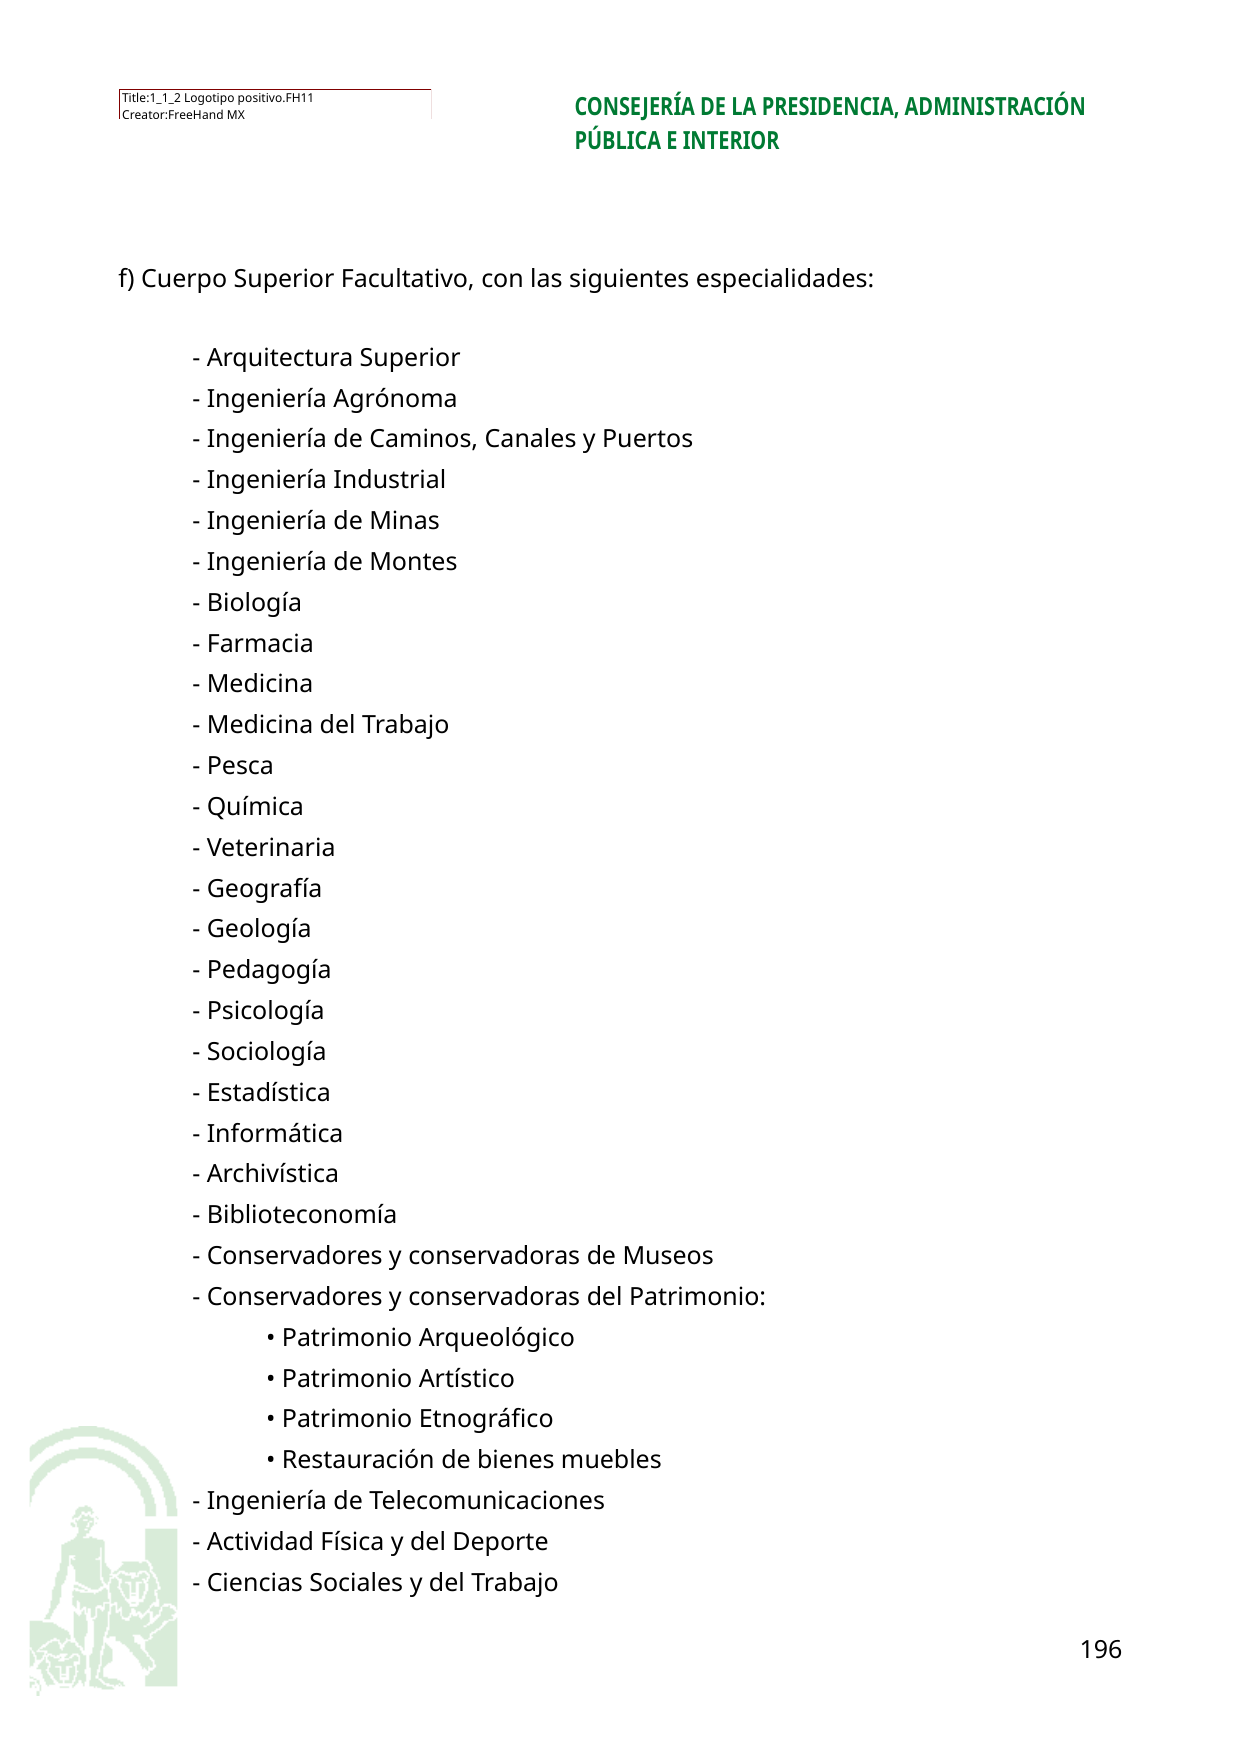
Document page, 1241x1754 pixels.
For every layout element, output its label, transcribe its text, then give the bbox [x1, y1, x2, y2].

text - Estadística [118, 1074, 1122, 1108]
text - Psicología [118, 993, 1122, 1027]
text • Patrimonio Etnográfico [118, 1401, 1122, 1435]
text - Ingeniería de Caminos, Canales y Puertos [118, 421, 1122, 455]
text - Pesca [118, 748, 1122, 782]
text - Archivística [118, 1156, 1122, 1190]
text - Ingeniería de Montes [118, 543, 1122, 578]
text - Geografía [118, 870, 1122, 904]
text - Sociología [118, 1033, 1122, 1068]
text - Ingeniería de Minas [118, 503, 1122, 537]
text - Medicina [118, 666, 1122, 700]
text - Actividad Física y del Deporte [178, 1523, 1122, 1558]
text - Conservadores y conservadoras de Museos [118, 1238, 1122, 1272]
text - Medicina del Trabajo [118, 707, 1122, 741]
text - Arquitectura Superior [118, 339, 1122, 373]
text - Ingeniería Agrónoma [118, 380, 1122, 414]
text - Ciencias Sociales y del Trabajo [178, 1564, 1122, 1598]
text - Informática [118, 1115, 1122, 1149]
text - Ingeniería de Telecomunicaciones [178, 1483, 1122, 1517]
text • Patrimonio Arqueológico [118, 1319, 1122, 1353]
text • Patrimonio Artístico [118, 1360, 1122, 1394]
text - Farmacia [118, 625, 1122, 659]
text • Restauración de bienes muebles [178, 1442, 1122, 1476]
text - Geología [118, 911, 1122, 945]
text - Química [118, 788, 1122, 823]
text - Pedagogía [118, 952, 1122, 986]
text f) Cuerpo Superior Facultativo, con las siguientes especialidades: [118, 261, 1122, 295]
text - Biblioteconomía [118, 1197, 1122, 1231]
text - Biología [118, 584, 1122, 618]
picture [29, 1426, 178, 1696]
text - Conservadores y conservadoras del Patrimonio: [118, 1278, 1122, 1313]
text - Ingeniería Industrial [118, 462, 1122, 496]
text - Veterinaria [118, 829, 1122, 863]
